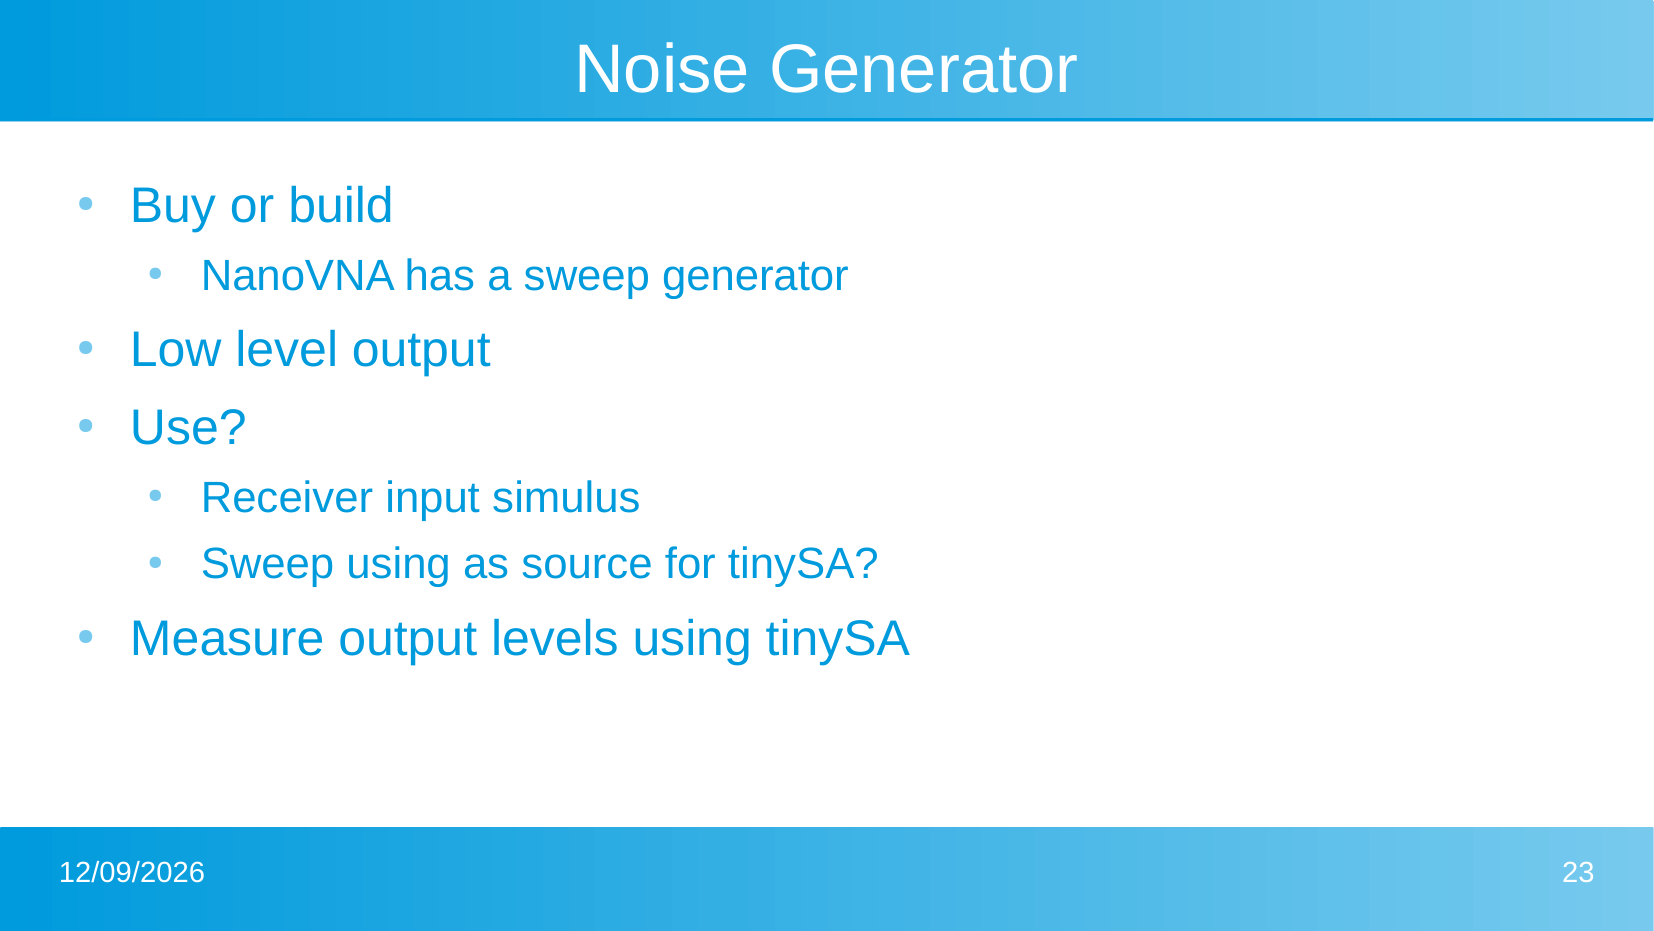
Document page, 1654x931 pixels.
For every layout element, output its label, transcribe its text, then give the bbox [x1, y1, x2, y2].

list Buy or build NanoVNA has a sweep generator Low level output Use? Receiver input simulus Sweep using as source for tinySA? Measure output levels using tinySA [59, 177, 1595, 768]
title Noise Generator [59, 29, 1595, 108]
